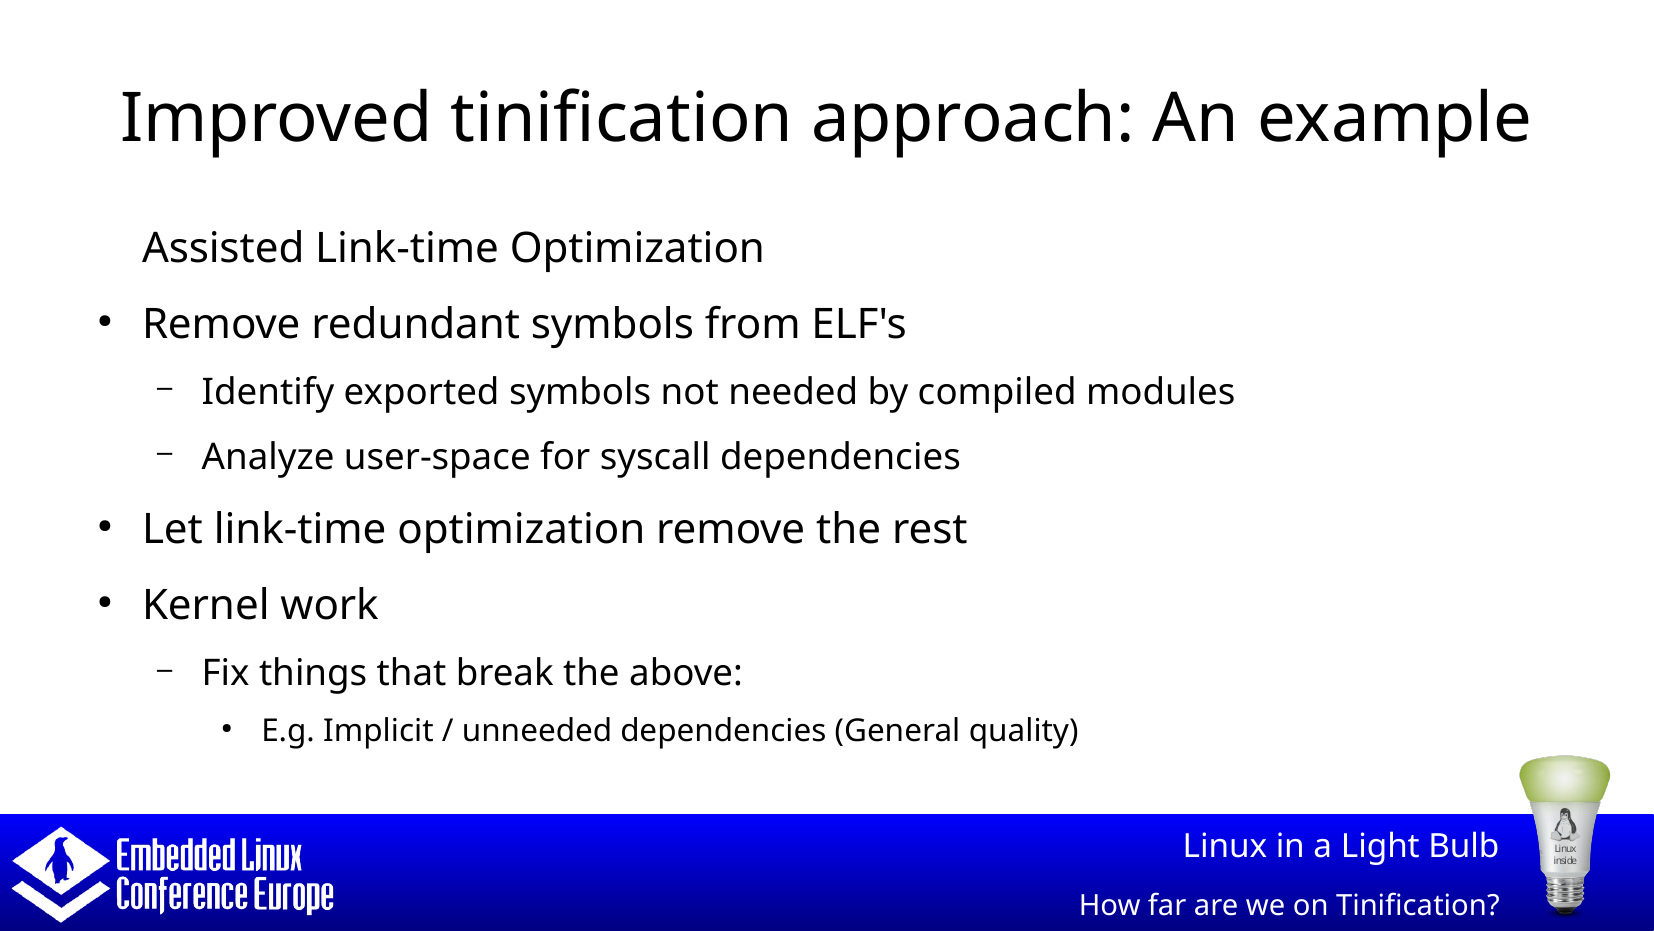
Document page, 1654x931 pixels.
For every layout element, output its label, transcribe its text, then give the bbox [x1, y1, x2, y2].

title Improved tinification approach: An example [82, 37, 1571, 193]
list Assisted Link-time Optimization Remove redundant symbols from ELF's Identify exported symbols not needed by compiled modules Analyze user-space for syscall dependencies Let link-time optimization remove the rest Kernel work Fix things that break the above: E.g. Implicit / unneeded dependencies (General quality) [82, 217, 1571, 758]
picture [7, 821, 338, 927]
